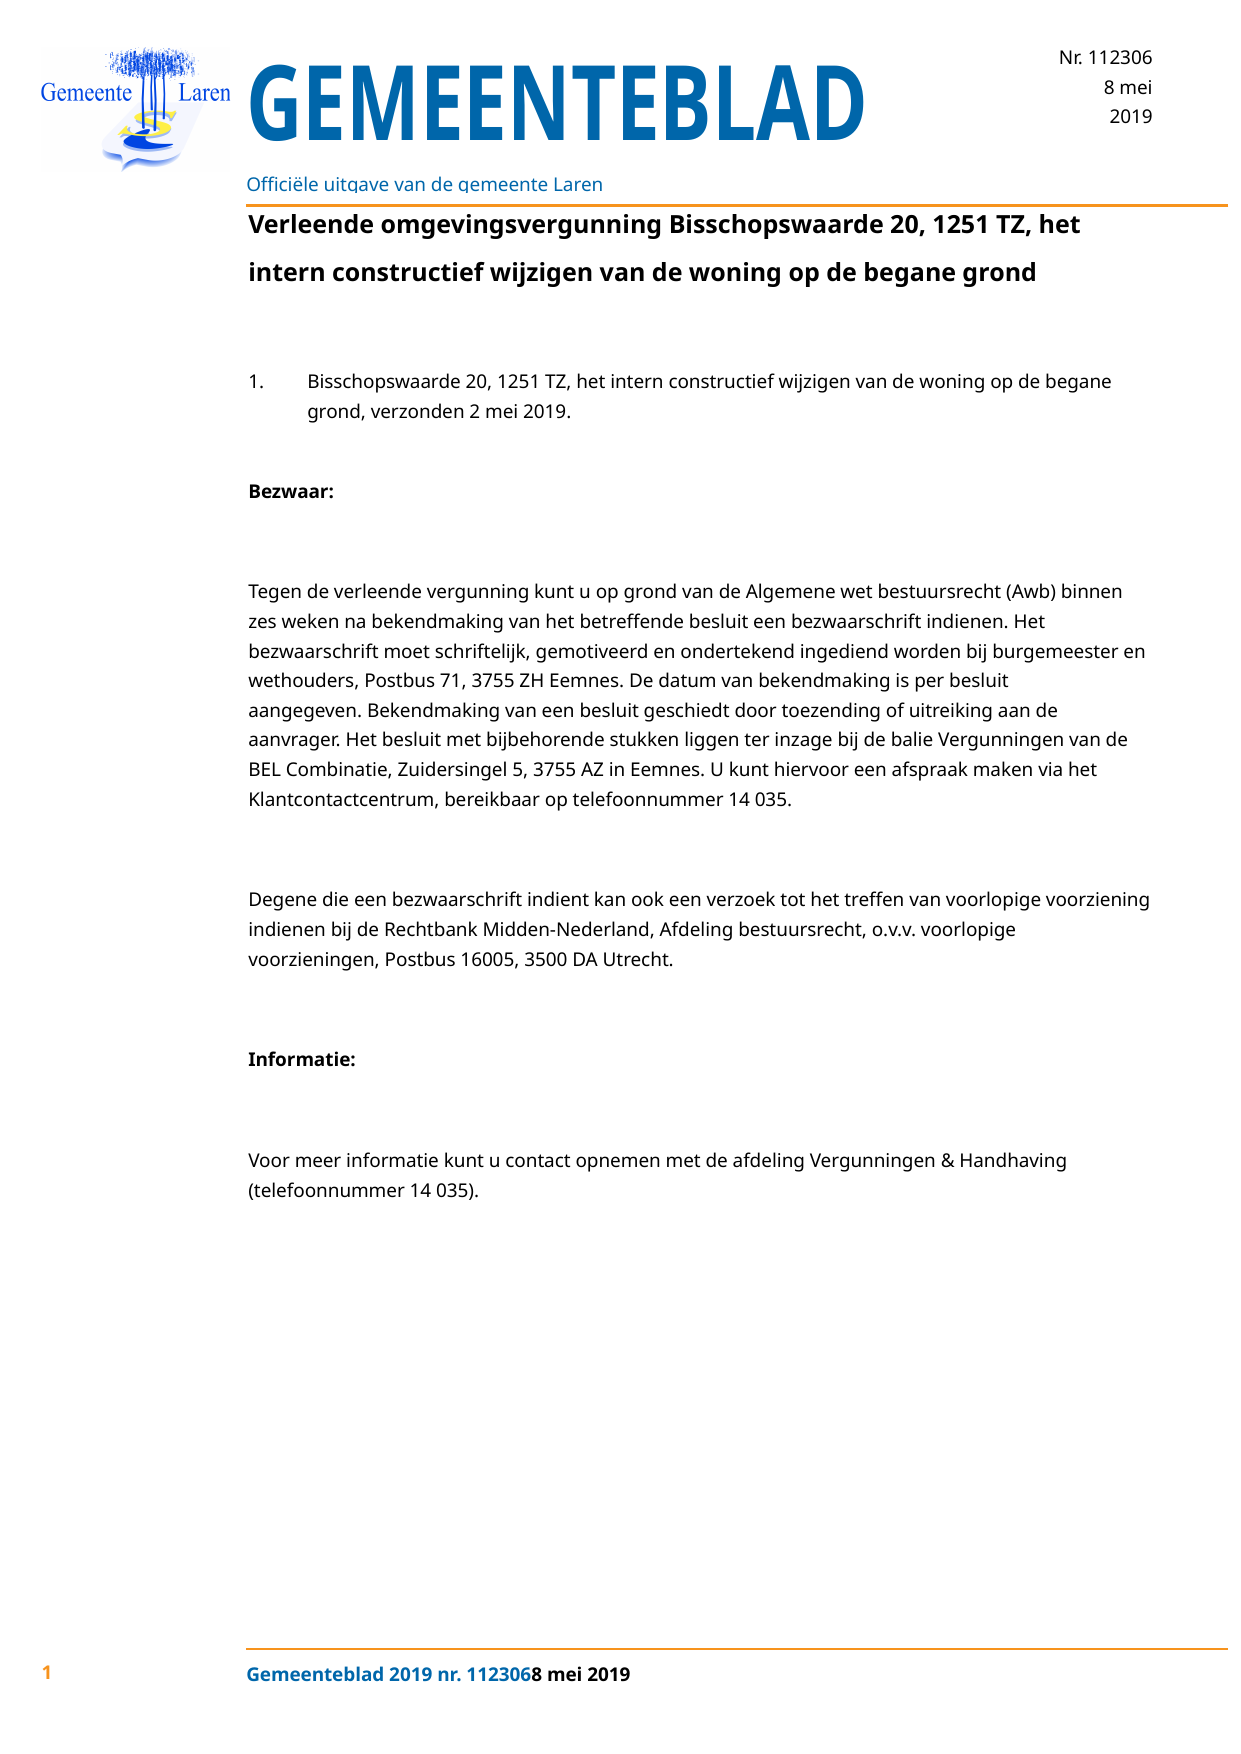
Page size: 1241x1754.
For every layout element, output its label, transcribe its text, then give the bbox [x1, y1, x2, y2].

text Verleende omgevingsvergunning Bisschopswaarde 20, 1251 TZ, het intern constructief wijzigen van de woning op de begane grond [248, 207, 1152, 288]
text Informatie: [248, 1047, 1152, 1072]
picture [41, 47, 231, 172]
list Bisschopswaarde 20, 1251 TZ, het intern constructief wijzigen van de woning op de begane grond, verzonden 2 mei 2019. [248, 368, 1152, 424]
text Bezwaar: [248, 478, 1152, 504]
text Degene die een bezwaarschrift indient kan ook een verzoek tot het treffen van voorlopige voorziening indienen bij de Rechtbank Midden-Nederland, Afdeling bestuursrecht, o.v.v. voorlopige voorzieningen, Postbus 16005, 3500 DA Utrecht. [248, 887, 1152, 972]
text Tegen de verleende vergunning kunt u op grond van de Algemene wet bestuursrecht (Awb) binnen zes weken na bekendmaking van het betreffende besluit een bezwaarschrift indienen. Het bezwaarschrift moet schriftelijk, gemotiveerd en ondertekend ingediend worden bij burgemeester en wethouders, Postbus 71, 3755 ZH Eemnes. De datum van bekendmaking is per besluit aangegeven. Bekendmaking van een besluit geschiedt door toezending of uitreiking aan de aanvrager. Het besluit met bijbehorende stukken liggen ter inzage bij de balie Vergunningen van de BEL Combinatie, Zuidersingel 5, 3755 AZ in Eemnes. U kunt hiervoor een afspraak maken via het Klantcontactcentrum, bereikbaar op telefoonnummer 14 035. [248, 579, 1152, 812]
text Voor meer informatie kunt u contact opnemen met de afdeling Vergunningen & Handhaving (telefoonnummer 14 035). [248, 1147, 1152, 1203]
